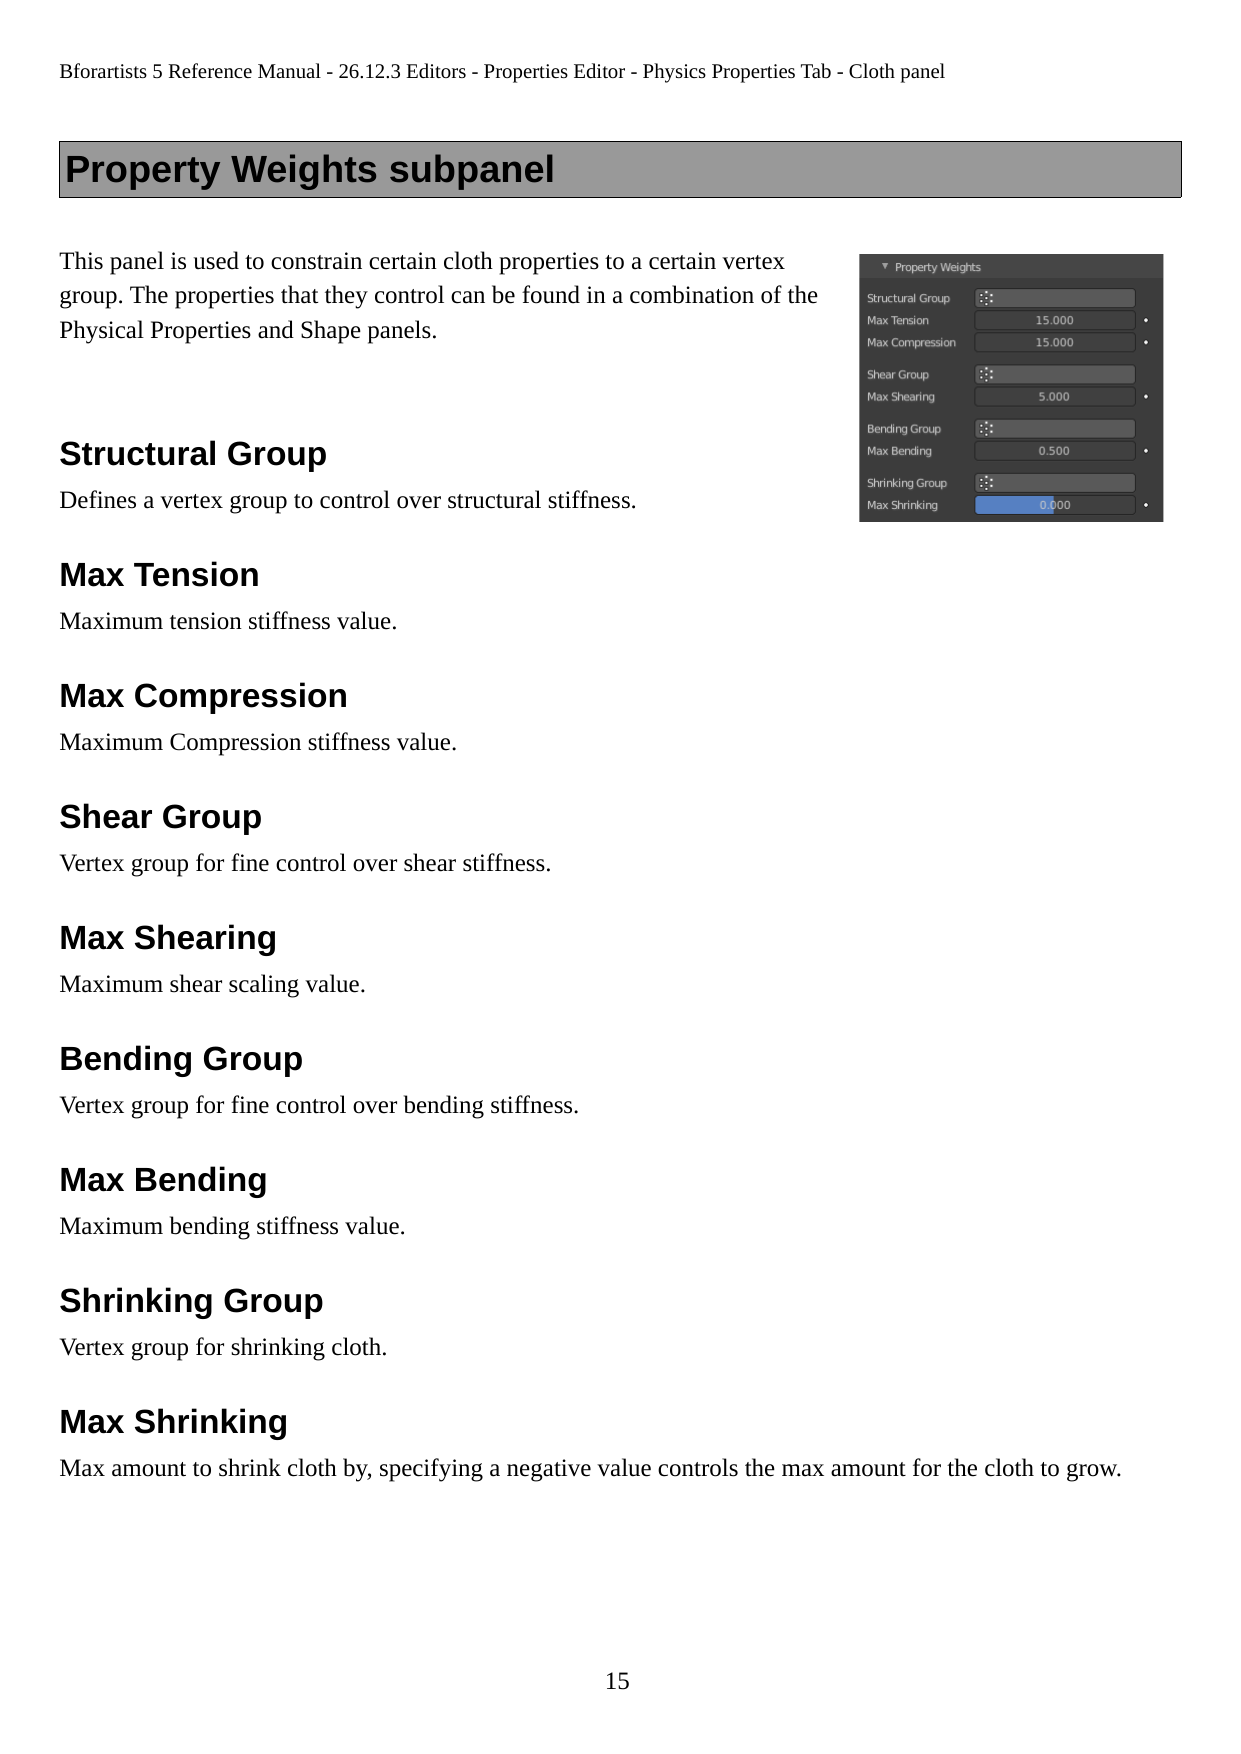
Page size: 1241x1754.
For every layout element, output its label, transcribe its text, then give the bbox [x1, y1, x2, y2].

text Vertex group for fine control over bending stiffness. [59, 1090, 1181, 1119]
text Defines a vertex group to control over structural stiffness. [59, 485, 859, 513]
text This panel is used to constrain certain cloth properties to a certain vertex group. The properties that they control can be found in a combination of the Physical Properties and Shape panels. [59, 246, 1181, 343]
subtitle Shear Group [59, 797, 1181, 835]
subtitle Max Compression [59, 676, 1181, 714]
subtitle Max Tension [59, 555, 1181, 593]
subtitle Max Shearing [59, 918, 1181, 956]
subtitle Shrinking Group [59, 1281, 1181, 1319]
subtitle Max Bending [59, 1160, 1181, 1198]
text Vertex group for fine control over shear stiffness. [59, 848, 1181, 877]
subtitle Structural Group [59, 434, 859, 472]
text Vertex group for shrinking cloth. [59, 1332, 1181, 1361]
subtitle Bending Group [59, 1039, 1181, 1077]
text Maximum shear scaling value. [59, 969, 1181, 998]
table_header Property Weights subpanel [60, 142, 1181, 197]
text Max amount to shrink cloth by, specifying a negative value controls the max amount for the cloth to grow. [59, 1453, 1181, 1482]
subtitle Max Shrinking [59, 1402, 1181, 1441]
text Maximum bending stiffness value. [59, 1211, 1181, 1240]
picture [859, 254, 1164, 522]
text Maximum Compression stiffness value. [59, 727, 1181, 756]
text Maximum tension stiffness value. [59, 606, 1181, 634]
subtitle [1164, 434, 1181, 472]
